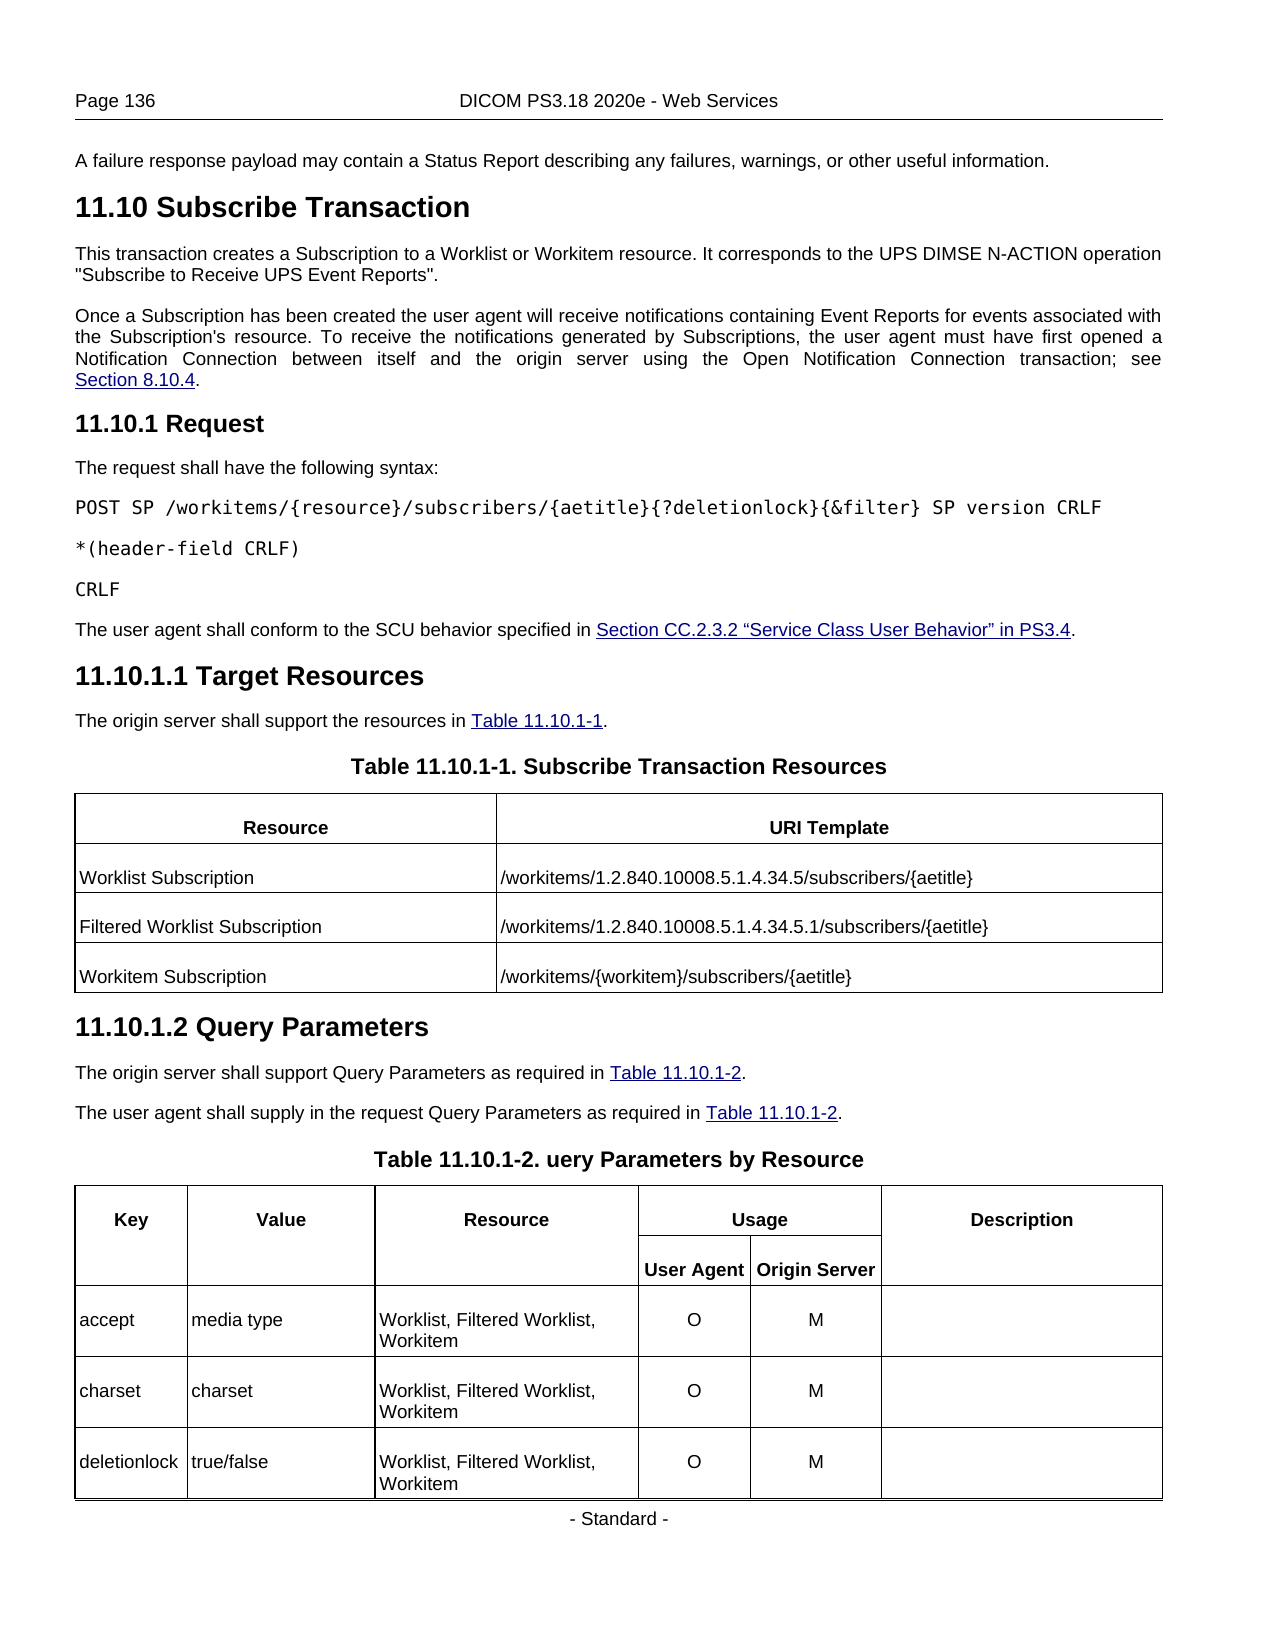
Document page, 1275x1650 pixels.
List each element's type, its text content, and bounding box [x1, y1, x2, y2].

text This transaction creates a Subscription to a Worklist or Workitem resource. It corresponds to the UPS DIMSE N-ACTION operation "Subscribe to Receive UPS Event Reports". [75, 243, 1162, 286]
table_cell Workitem Subscription [76, 943, 496, 992]
text 11.10 Subscribe Transaction [75, 190, 1162, 224]
table_cell true/false [188, 1428, 374, 1498]
table_cell accept [76, 1286, 187, 1356]
table_header Resource [76, 794, 496, 843]
text 11.10.1 Request [75, 409, 1162, 438]
table_header Resource [376, 1186, 638, 1284]
text The user agent shall supply in the request Query Parameters as required in Table 11.10.1-2. [75, 1102, 1162, 1123]
text Table 11.10.1-1. Subscribe Transaction Resources [75, 753, 1162, 779]
table_cell Worklist, Filtered Worklist, Workitem [376, 1357, 638, 1427]
table_cell charset [188, 1357, 374, 1427]
text CRLF [75, 578, 1162, 600]
table_cell M [751, 1286, 881, 1356]
text 11.10.1.2 Query Parameters [75, 1011, 1162, 1043]
table_cell O [639, 1428, 750, 1498]
table_cell Worklist, Filtered Worklist, Workitem [376, 1428, 638, 1498]
text A failure response payload may contain a Status Report describing any failures, warnings, or other useful information. [75, 150, 1162, 172]
text Once a Subscription has been created the user agent will receive notifications containing Event Reports for events associated with the Subscription's resource. To receive the notifications generated by Subscriptions, the user agent must have first opened a Notification Connection between itself and the origin server using the Open Notification Connection transaction; see Section 8.10.4. [75, 304, 1162, 391]
table_cell M [751, 1428, 881, 1498]
table_header Key [76, 1186, 187, 1284]
table_cell Filtered Worklist Subscription [76, 893, 496, 942]
table_cell /workitems/{workitem}/subscribers/{aetitle} [497, 943, 1162, 992]
table_cell [882, 1428, 1162, 1498]
table_header Value [188, 1186, 374, 1284]
text Table 11.10.1-2. uery Parameters by Resource [75, 1146, 1162, 1172]
table_cell /workitems/1.2.840.10008.5.1.4.34.5.1/subscribers/{aetitle} [497, 893, 1162, 942]
table_cell media type [188, 1286, 374, 1356]
text 11.10.1.1 Target Resources [75, 659, 1162, 691]
table_cell Worklist Subscription [76, 844, 496, 892]
text POST SP /workitems/{resource}/subscribers/{aetitle}{?deletionlock}{&filter} SP version CRLF [75, 497, 1162, 519]
text The request shall have the following syntax: [75, 457, 1162, 478]
table_cell Origin Server [751, 1236, 881, 1284]
table_cell charset [76, 1357, 187, 1427]
table_header Description [882, 1186, 1162, 1284]
table_cell deletionlock [76, 1428, 187, 1498]
table_cell Worklist, Filtered Worklist, Workitem [376, 1286, 638, 1356]
table_cell O [639, 1286, 750, 1356]
table_cell [882, 1357, 1162, 1427]
text The origin server shall support the resources in Table 11.10.1-1. [75, 709, 1162, 731]
table_cell O [639, 1357, 750, 1427]
text The user agent shall conform to the SCU behavior specified in Section CC.2.3.2 “Service Class User Behavior” in PS3.4. [75, 619, 1162, 641]
table_cell User Agent [639, 1236, 750, 1284]
table_cell M [751, 1357, 881, 1427]
table_cell /workitems/1.2.840.10008.5.1.4.34.5/subscribers/{aetitle} [497, 844, 1162, 892]
table_cell [882, 1286, 1162, 1356]
text *(header-field CRLF) [75, 538, 1162, 560]
table_header Usage [639, 1186, 881, 1235]
table_header URI Template [497, 794, 1162, 843]
text The origin server shall support Query Parameters as required in Table 11.10.1-2. [75, 1061, 1162, 1083]
